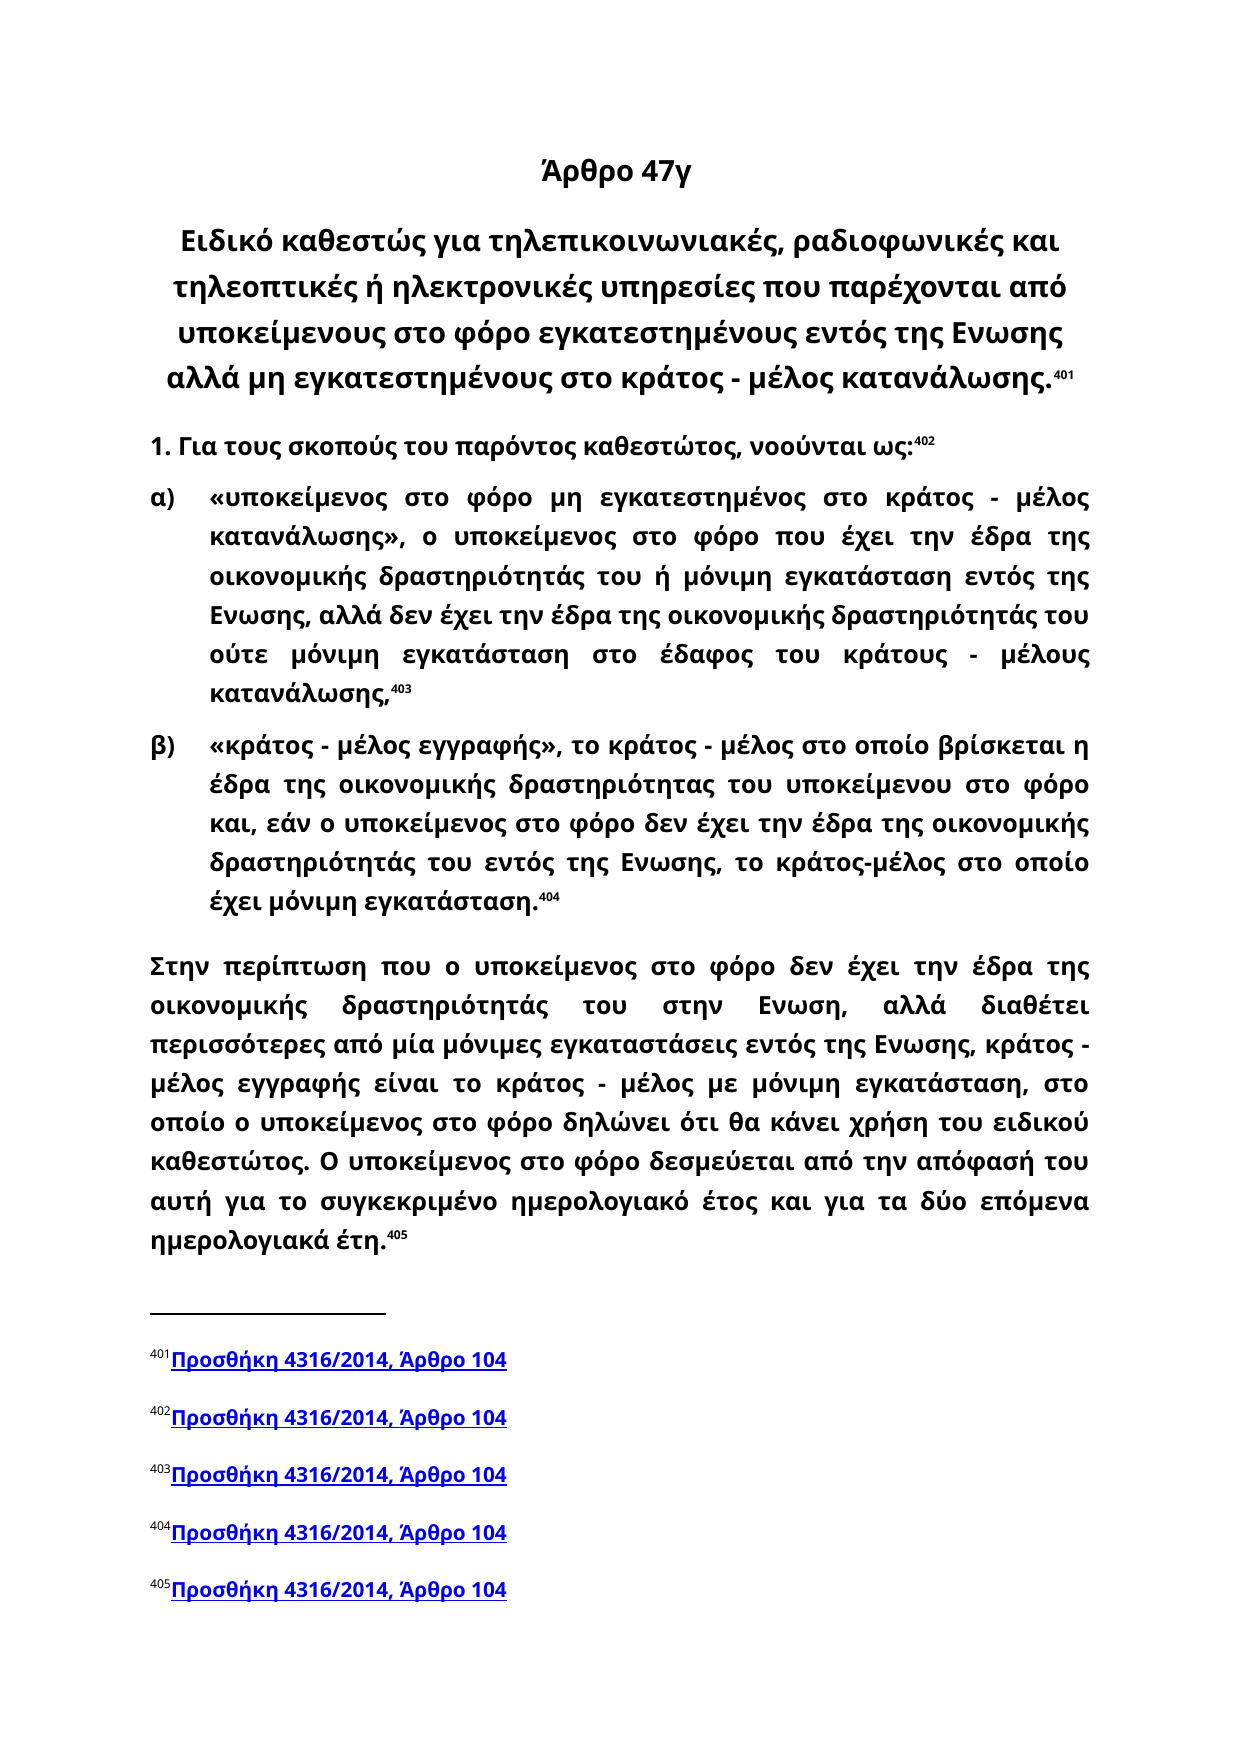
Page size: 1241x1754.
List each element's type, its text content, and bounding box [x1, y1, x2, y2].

text Προσθήκη 4316/2014, Άρθρο 104 [150, 1403, 1090, 1431]
text Προσθήκη 4316/2014, Άρθρο 104 [150, 1460, 1090, 1489]
text Προσθήκη 4316/2014, Άρθρο 104 [150, 1576, 1090, 1604]
text Στην περίπτωση που ο υποκείμενος στο φόρο δεν έχει την έδρα της οικονομικής δραστηριότητάς του στην Ενωση, αλλά διαθέτει περισσότερες από μία μόνιμες εγκαταστάσεις εντός της Ενωσης, κράτος - μέλος εγγραφής είναι το κράτος - μέλος με μόνιμη εγκατάσταση, στο οποίο ο υποκείμενος στο φόρο δηλώνει ότι θα κάνει χρήση του ειδικού καθεστώτος. Ο υποκείμενος στο φόρο δεσμεύεται από την απόφασή του αυτή για το συγκεκριμένο ημερολογιακό έτος και για τα δύο επόμενα ημερολογιακά έτη. [150, 948, 1090, 1256]
text 1. Για τους σκοπούς του παρόντος καθεστώτος, νοούνται ως: [150, 428, 1090, 462]
subtitle Ειδικό καθεστώς για τηλεπικοινωνιακές, ραδιοφωνικές και τηλεοπτικές ή ηλεκτρονικές υπηρεσίες που παρέχονται από υποκείμενους στο φόρο εγκατεστημένους εντός της Ενωσης αλλά μη εγκατεστημένους στο κράτος - μέλος κατανάλωσης. [150, 221, 1090, 397]
subtitle Άρθρο 47γ [150, 150, 1090, 190]
text Προσθήκη 4316/2014, Άρθρο 104 [150, 1345, 1090, 1373]
text Προσθήκη 4316/2014, Άρθρο 104 [150, 1518, 1090, 1546]
list α) «υποκείμενος στο φόρο μη εγκατεστημένος στο κράτος - μέλος κατανάλωσης», ο υποκείμενος στο φόρο που έχει την έδρα της οικονομικής δραστηριότητάς του ή μόνιμη εγκατάσταση εντός της Ενωσης, αλλά δεν έχει την έδρα της οικονομικής δραστηριότητάς του ούτε μόνιμη εγκατάσταση στο έδαφος του κράτους - μέλους κατανάλωσης, [150, 480, 1090, 710]
list β) «κράτος - μέλος εγγραφής», το κράτος - μέλος στο οποίο βρίσκεται η έδρα της οικονομικής δραστηριότητας του υποκείμενου στο φόρο και, εάν ο υποκείμενος στο φόρο δεν έχει την έδρα της οικονομικής δραστηριότητάς του εντός της Ενωσης, το κράτος-μέλος στο οποίο έχει μόνιμη εγκατάσταση. [150, 727, 1090, 918]
